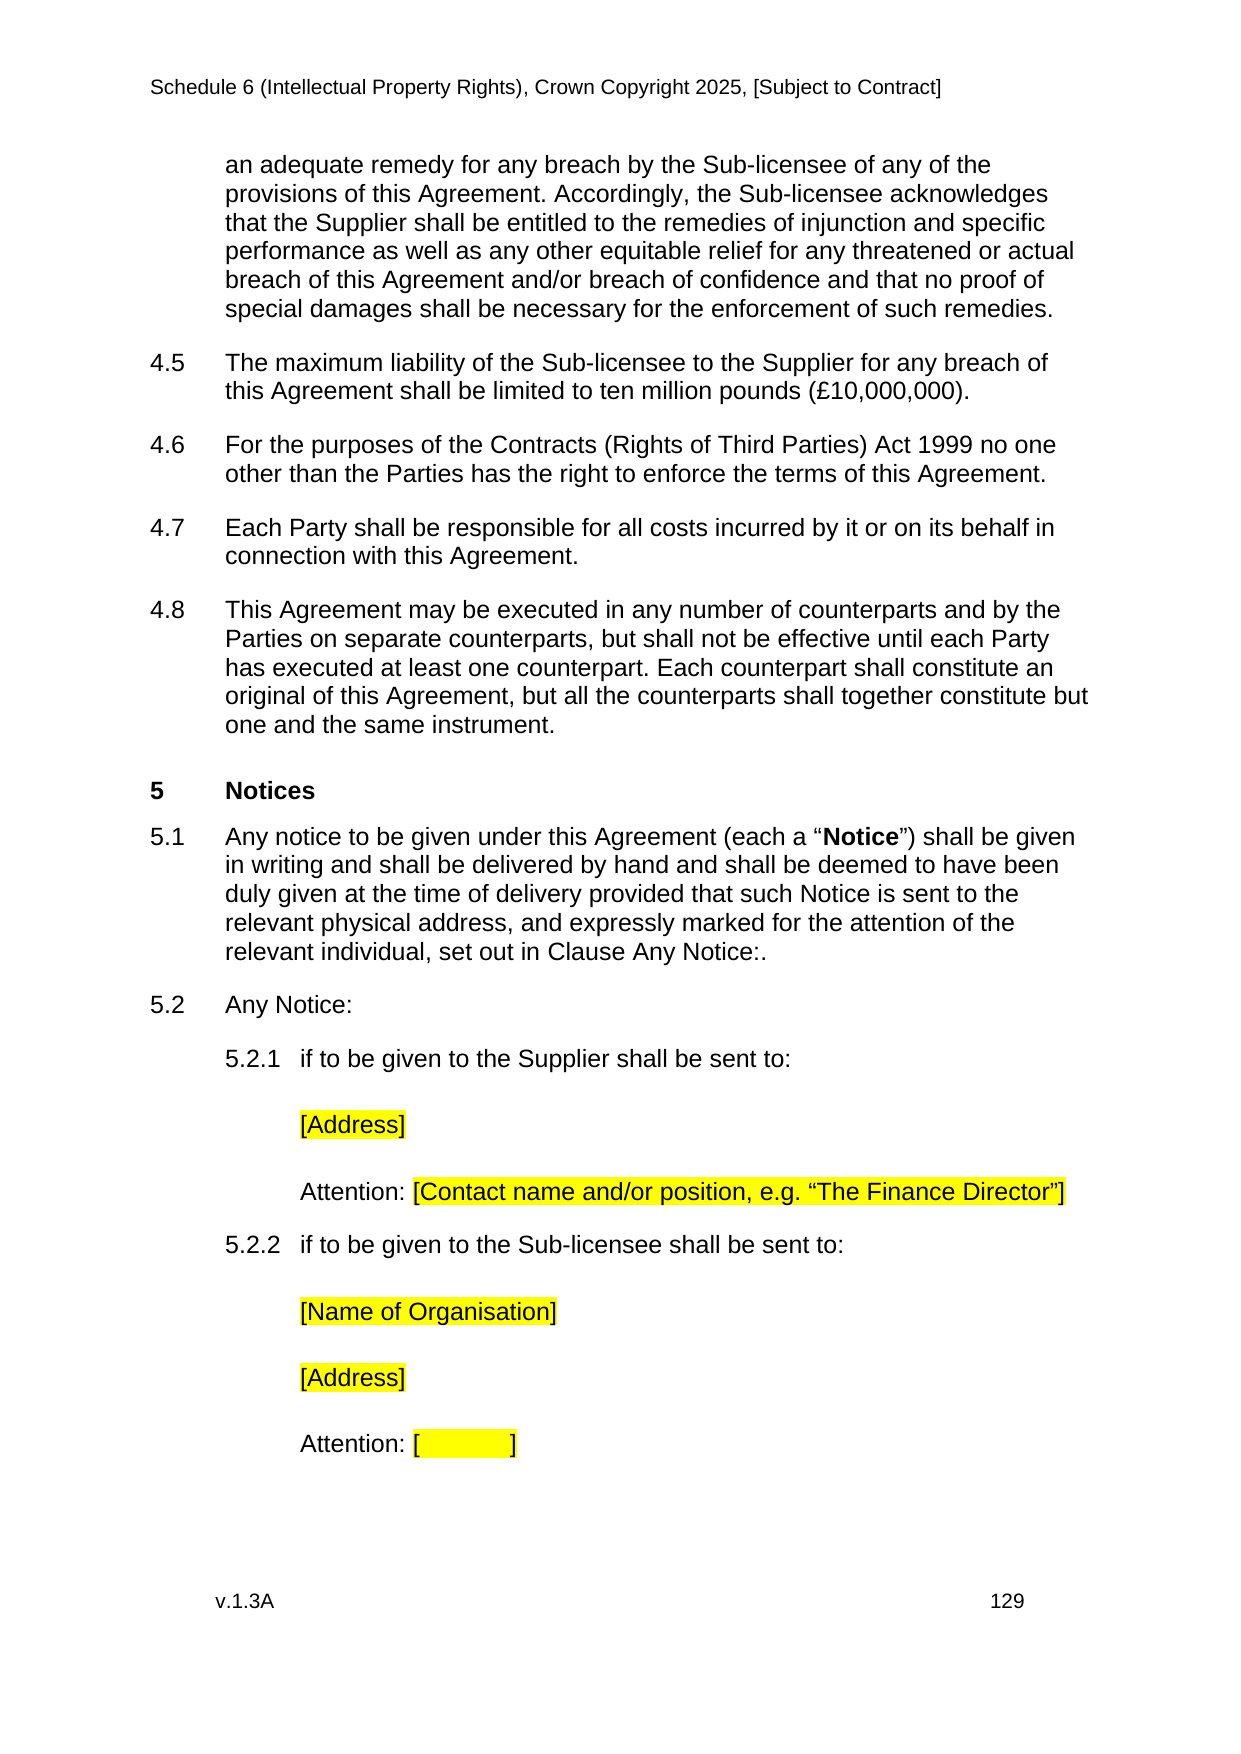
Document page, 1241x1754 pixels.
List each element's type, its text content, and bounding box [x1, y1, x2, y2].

text [Address] [300, 1363, 1090, 1392]
text [Name of Organisation] [300, 1297, 1090, 1325]
list an adequate remedy for any breach by the Sub-licensee of any of the provisions of this Agreement. Accordingly, the Sub-licensee acknowledges that the Supplier shall be entitled to the remedies of injunction and specific performance as well as any other equitable relief for any threatened or actual breach of this Agreement and/or breach of confidence and that no proof of special damages shall be necessary for the enforcement of such remedies. [150, 150, 1090, 322]
list Any notice to be given under this Agreement (each a “Notice”) shall be given in writing and shall be delivered by hand and shall be deemed to have been duly given at the time of delivery provided that such Notice is sent to the relevant physical address, and expressly marked for the attention of the relevant individual, set out in Clause Any Notice:. [150, 822, 1090, 965]
list Notices [150, 776, 1090, 805]
list if to be given to the Supplier shall be sent to: [225, 1044, 1090, 1073]
list The maximum liability of the Sub-licensee to the Supplier for any breach of this Agreement shall be limited to ten million pounds (£10,000,000). [150, 347, 1090, 405]
list if to be given to the Sub-licensee shall be sent to: [225, 1230, 1090, 1259]
text Attention: [Contact name and/or position, e.g. “The Finance Director”] [300, 1177, 1090, 1205]
list Any Notice: [150, 990, 1090, 1019]
text [Address] [300, 1110, 1090, 1139]
list Each Party shall be responsible for all costs incurred by it or on its behalf in connection with this Agreement. [150, 512, 1090, 570]
text Attention: [ ] [300, 1429, 1090, 1458]
list This Agreement may be executed in any number of counterparts and by the Parties on separate counterparts, but shall not be effective until each Party has executed at least one counterpart. Each counterpart shall constitute an original of this Agreement, but all the counterparts shall together constitute but one and the same instrument. [150, 595, 1090, 739]
list For the purposes of the Contracts (Rights of Third Parties) Act 1999 no one other than the Parties has the right to enforce the terms of this Agreement. [150, 430, 1090, 487]
